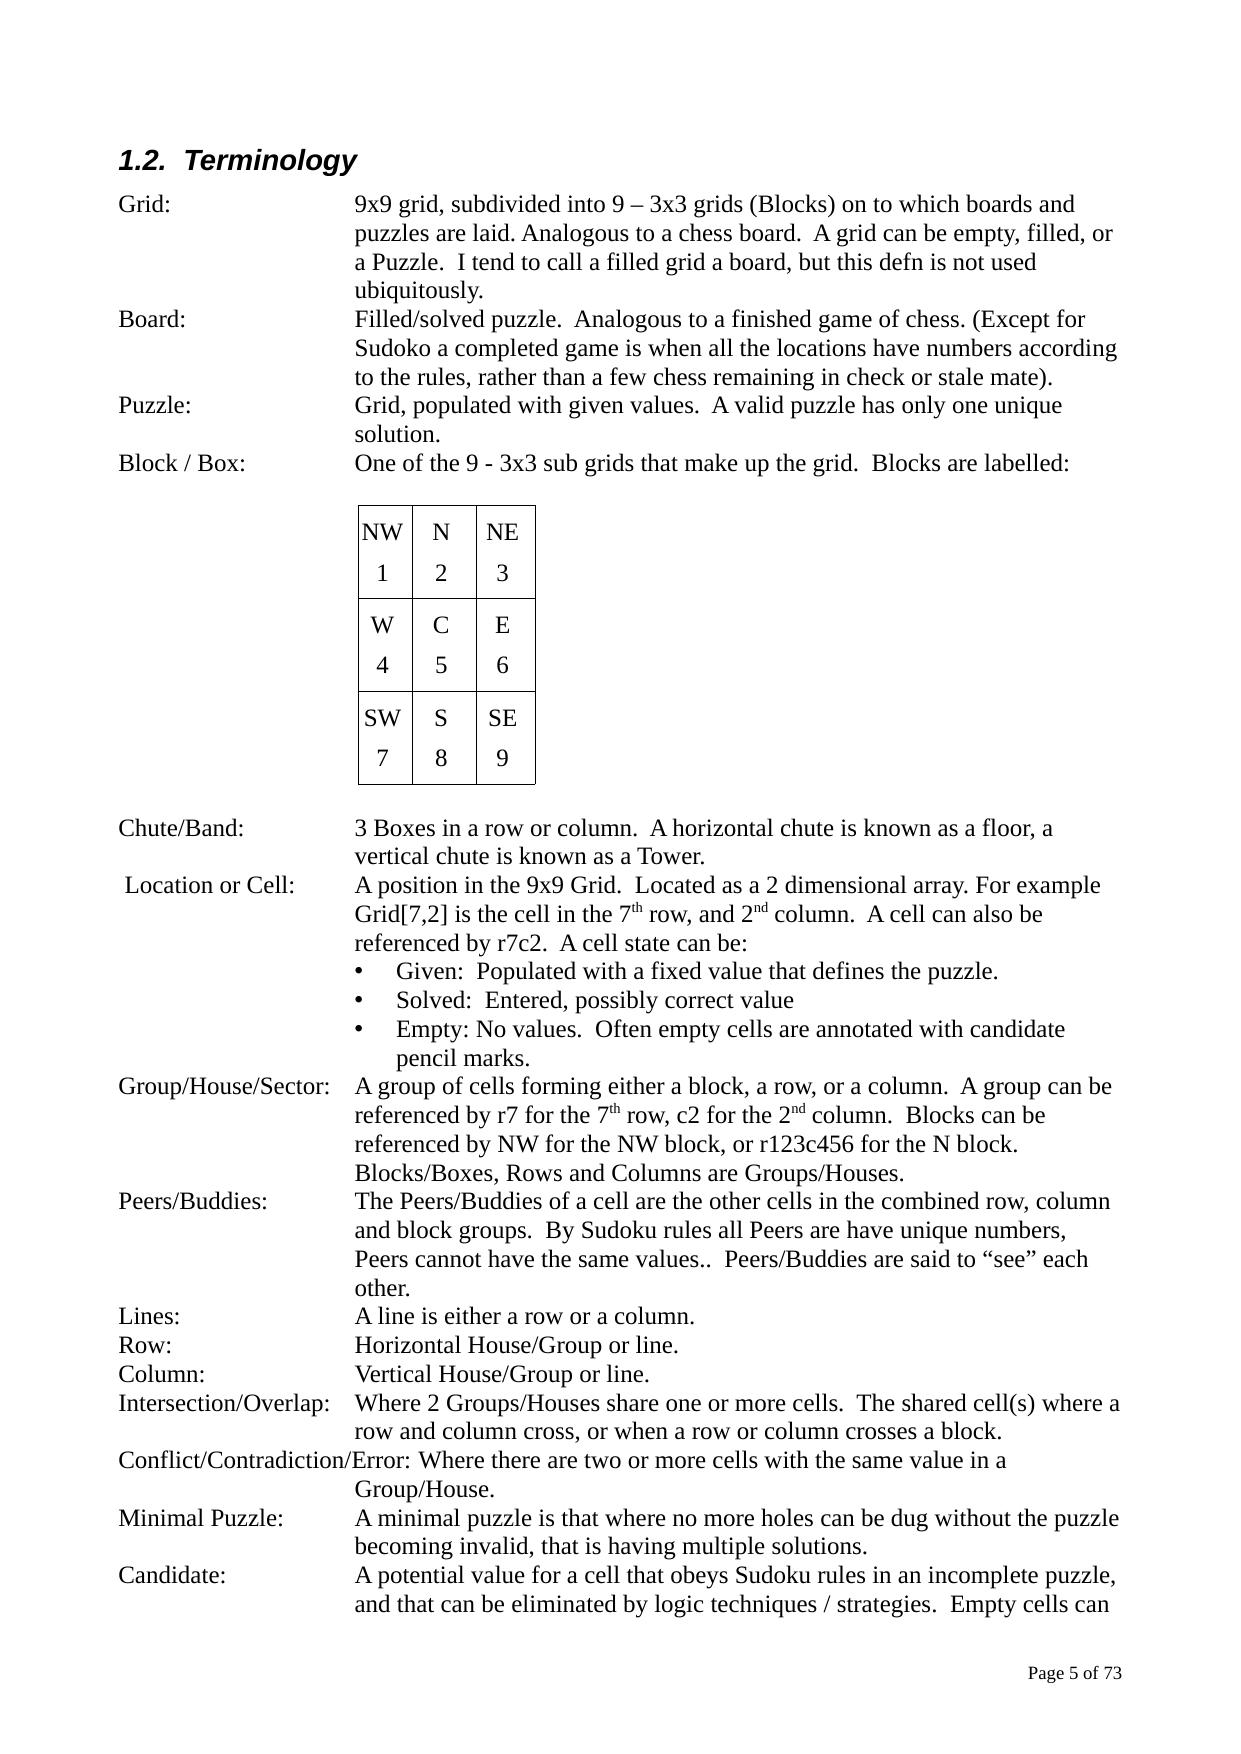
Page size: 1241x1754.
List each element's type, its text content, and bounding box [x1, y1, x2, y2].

table_header NW 1 [359, 506, 412, 598]
text Board: Filled/solved puzzle. Analogous to a finished game of chess. (Except for Sudoko a completed game is when all the locations have numbers according to the rules, rather than a few chess remaining in check or stale mate). [118, 304, 1122, 390]
text Block / Box: One of the 9 - 3x3 sub grids that make up the grid. Blocks are labelled: [118, 448, 1122, 477]
text Lines: A line is either a row or a column. [118, 1301, 1122, 1330]
text Minimal Puzzle: A minimal puzzle is that where no more holes can be dug without the puzzle becoming invalid, that is having multiple solutions. [118, 1503, 1122, 1560]
table_cell C 5 [413, 599, 476, 691]
list Given: Populated with a fixed value that defines the puzzle. [354, 956, 1122, 985]
table_cell S 8 [413, 692, 476, 784]
text Grid: 9x9 grid, subdivided into 9 – 3x3 grids (Blocks) on to which boards and puzzles are laid. Analogous to a chess board. A grid can be empty, filled, or a Puzzle. I tend to call a filled grid a board, but this defn is not used ubiquitously. [118, 189, 1122, 304]
text Row: Horizontal House/Group or line. [118, 1330, 1122, 1359]
text Intersection/Overlap: Where 2 Groups/Houses share one or more cells. The shared cell(s) where a row and column cross, or when a row or column crosses a block. [118, 1388, 1122, 1445]
text Column: Vertical House/Group or line. [118, 1359, 1122, 1388]
table_header NE 3 [477, 506, 535, 598]
text Group/House/Sector: A group of cells forming either a block, a row, or a column. A group can be referenced by r7 for the 7th row, c2 for the 2nd column. Blocks can be referenced by NW for the NW block, or r123c456 for the N block. Blocks/Boxes, Rows and Columns are Groups/Houses. [118, 1071, 1122, 1186]
text Peers/Buddies: The Peers/Buddies of a cell are the other cells in the combined row, column and block groups. By Sudoku rules all Peers are have unique numbers, Peers cannot have the same values.. Peers/Buddies are said to “see” each other. [118, 1186, 1122, 1301]
list Empty: No values. Often empty cells are annotated with candidate pencil marks. [354, 1014, 1122, 1071]
table_header N 2 [413, 506, 476, 598]
text Location or Cell: A position in the 9x9 Grid. Located as a 2 dimensional array. For example Grid[7,2] is the cell in the 7th row, and 2nd column. A cell can also be referenced by r7c2. A cell state can be: [118, 870, 1122, 956]
text Candidate: A potential value for a cell that obeys Sudoku rules in an incomplete puzzle, and that can be eliminated by logic techniques / strategies. Empty cells can [118, 1560, 1122, 1618]
text Chute/Band: 3 Boxes in a row or column. A horizontal chute is known as a floor, a vertical chute is known as a Tower. [118, 813, 1122, 870]
table_cell SW 7 [359, 692, 412, 784]
text Puzzle: Grid, populated with given values. A valid puzzle has only one unique solution. [118, 390, 1122, 448]
table_cell E 6 [477, 599, 535, 691]
table_cell W 4 [359, 599, 412, 691]
text Conflict/Contradiction/Error: Where there are two or more cells with the same value in a Group/House. [118, 1445, 1122, 1503]
list Solved: Entered, possibly correct value [354, 985, 1122, 1014]
subtitle Terminology [118, 143, 1122, 177]
table_cell SE 9 [477, 692, 535, 784]
